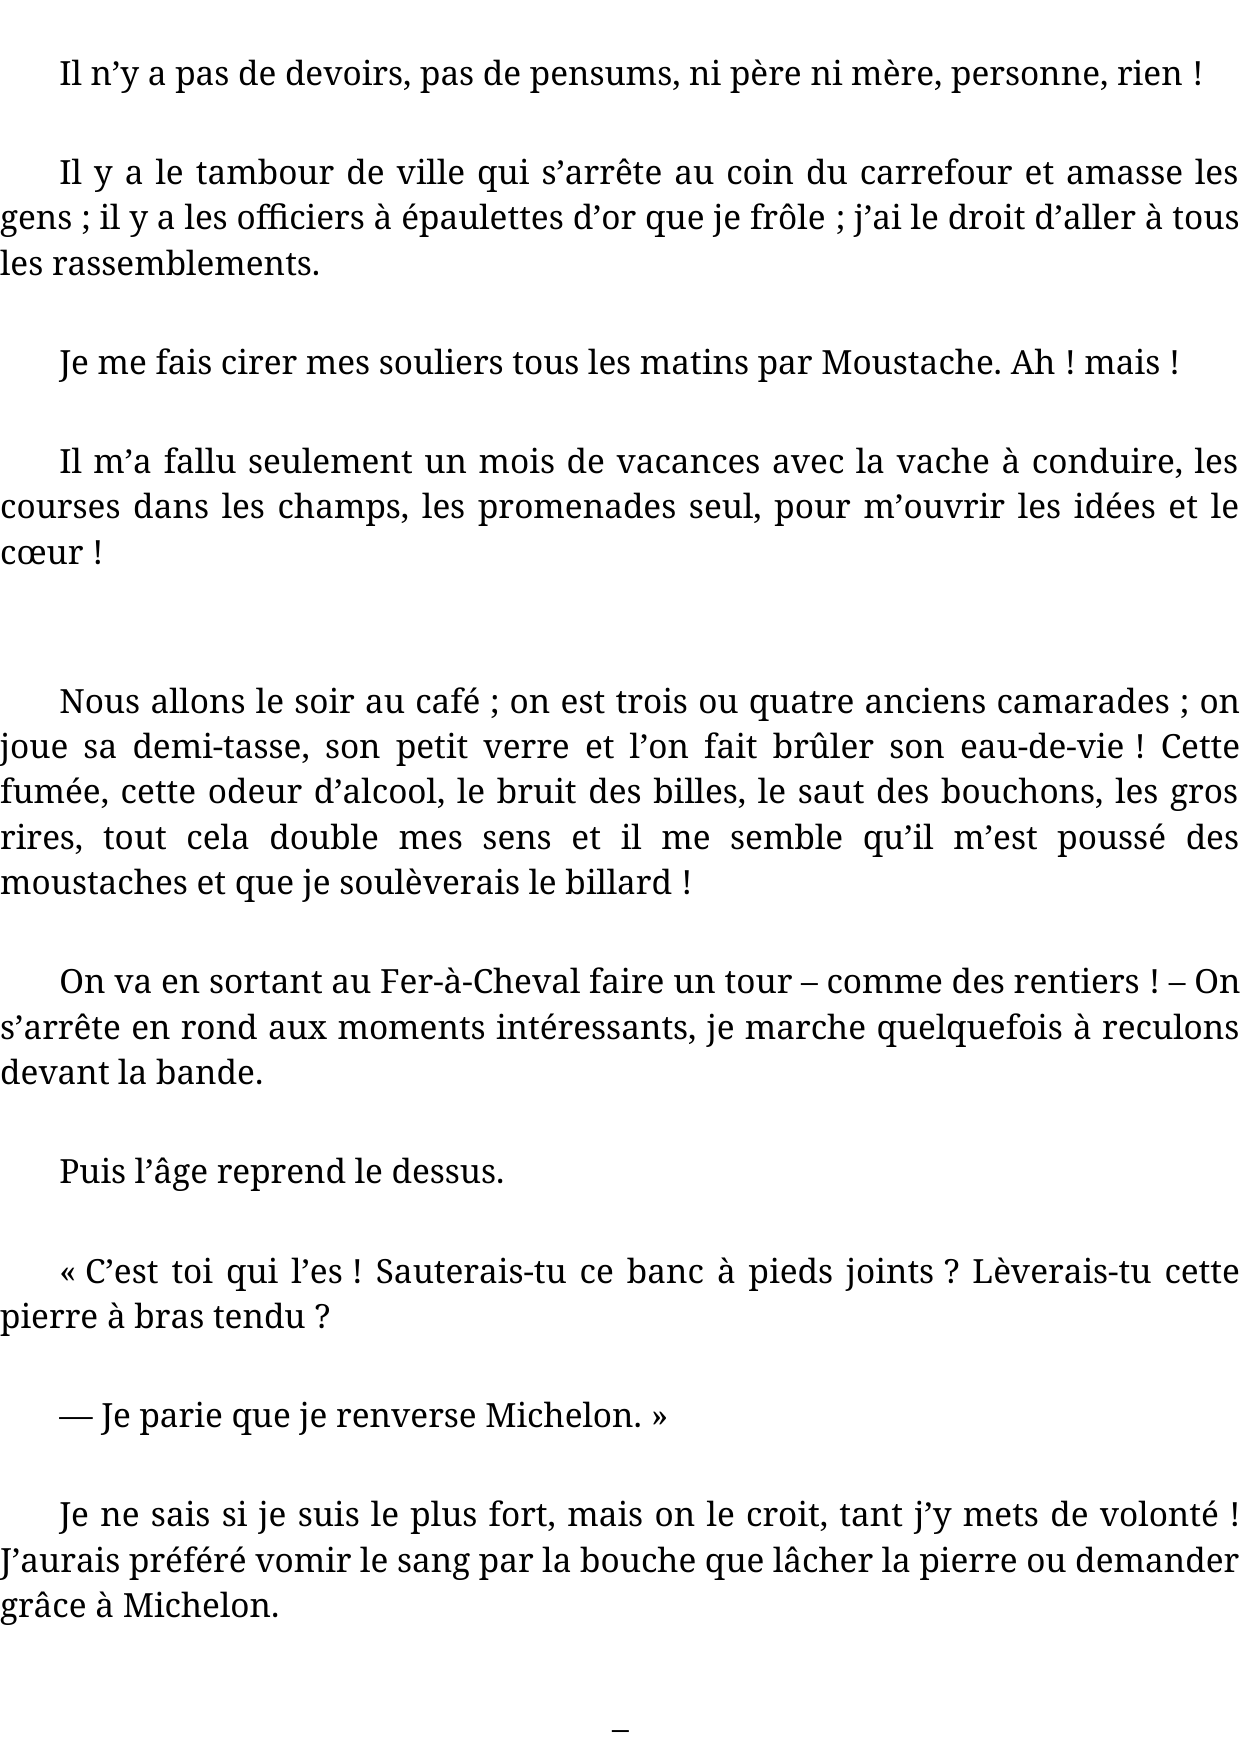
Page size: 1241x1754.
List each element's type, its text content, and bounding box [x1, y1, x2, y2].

text Puis l’âge reprend le dessus. [0, 1148, 1240, 1194]
text On va en sortant au Fer-à-Cheval faire un tour – comme des rentiers ! – On s’arrête en rond aux moments intéressants, je marche quelquefois à reculons devant la bande. [0, 958, 1240, 1094]
text Il n’y a pas de devoirs, pas de pensums, ni père ni mère, personne, rien ! [0, 49, 1240, 95]
text Je ne sais si je suis le plus fort, mais on le croit, tant j’y mets de volonté ! J’aurais préféré vomir le sang par la bouche que lâcher la pierre ou demander grâce à Michelon. [0, 1491, 1240, 1627]
text Je me fais cirer mes souliers tous les matins par Moustache. Ah ! mais ! [0, 339, 1240, 384]
text — Je parie que je renverse Michelon. » [0, 1392, 1240, 1437]
text Il y a le tambour de ville qui s’arrête au coin du carrefour et amasse les gens ; il y a les officiers à épaulettes d’or que je frôle ; j’ai le droit d’aller à tous les rassemblements. [0, 149, 1240, 285]
text Il m’a fallu seulement un mois de vacances avec la vache à conduire, les courses dans les champs, les promenades seul, pour m’ouvrir les idées et le cœur ! [0, 438, 1240, 574]
text « C’est toi qui l’es ! Sauterais-tu ce banc à pieds joints ? Lèverais-tu cette pierre à bras tendu ? [0, 1247, 1240, 1338]
text Nous allons le soir au café ; on est trois ou quatre anciens camarades ; on joue sa demi-tasse, son petit verre et l’on fait brûler son eau-de-vie ! Cette fumée, cette odeur d’alcool, le bruit des billes, le saut des bouchons, les gros rires, tout cela double mes sens et il me semble qu’il m’est poussé des moustaches et que je soulèverais le billard ! [0, 677, 1240, 904]
